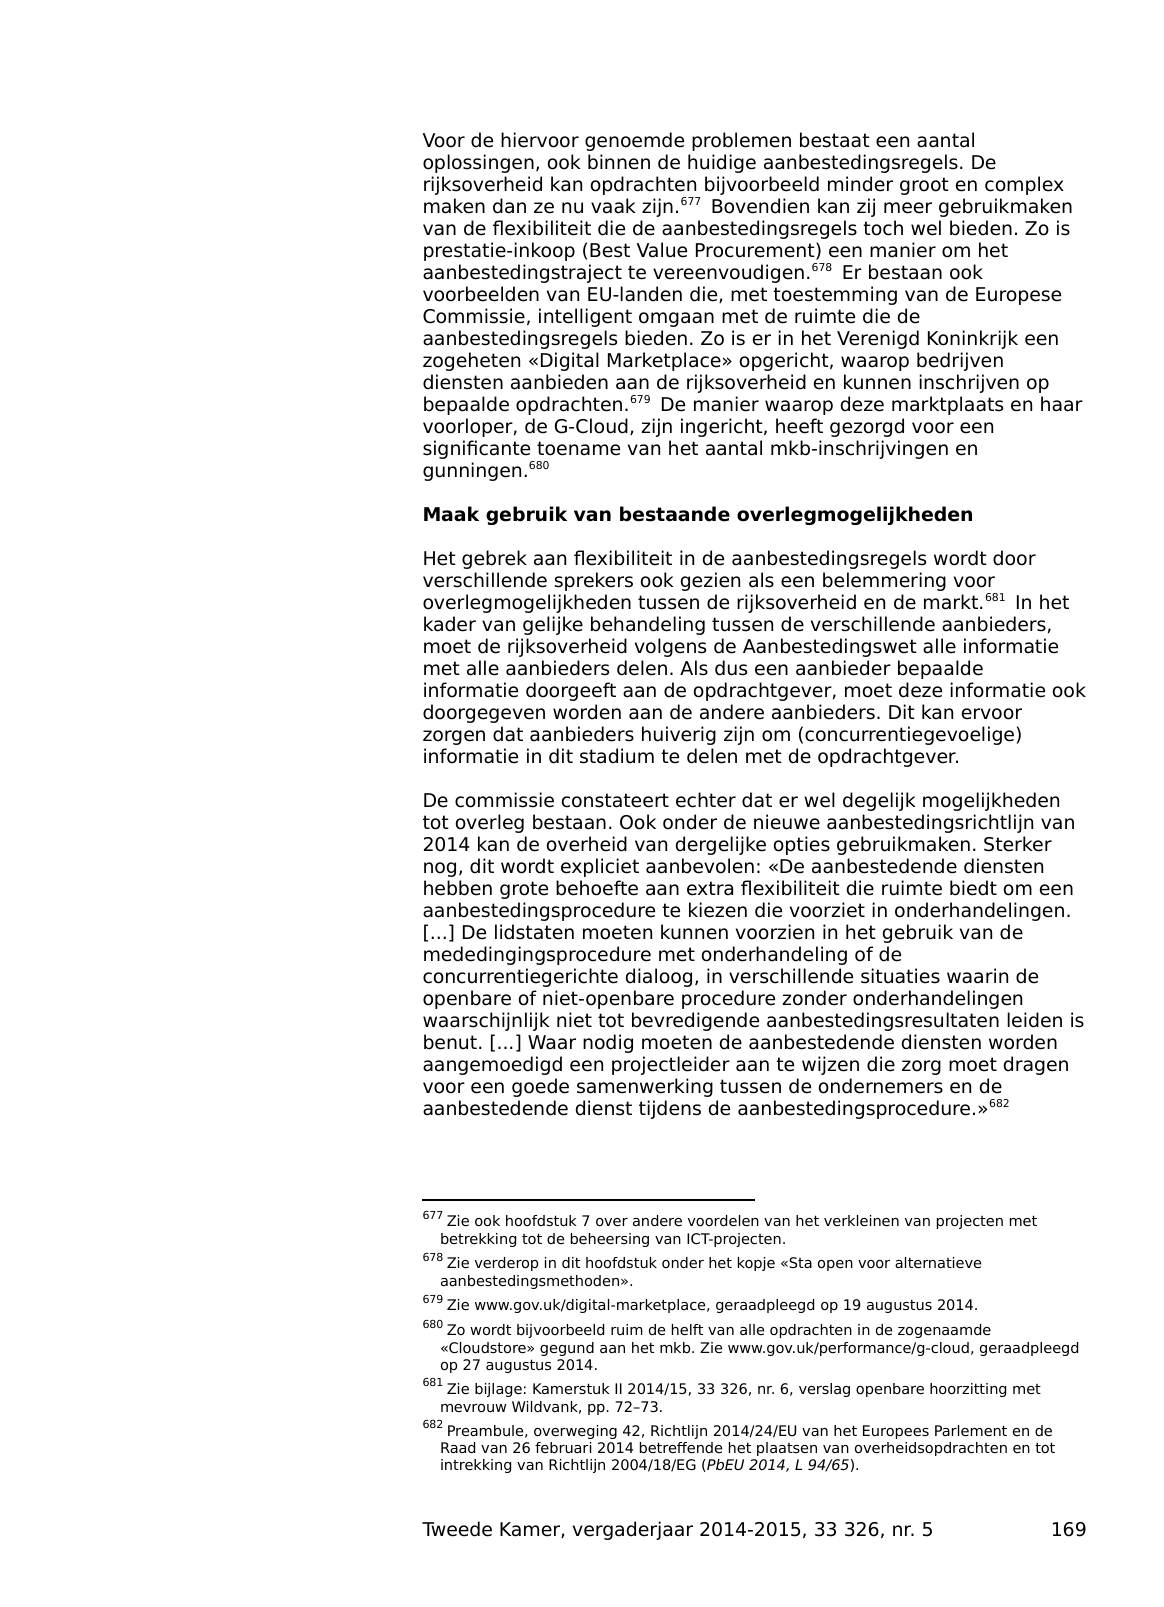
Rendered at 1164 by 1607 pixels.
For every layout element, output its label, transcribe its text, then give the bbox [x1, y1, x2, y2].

text Voor de hiervoor genoemde problemen bestaat een aantal oplossingen, ook binnen de huidige aanbestedingsregels. De rijksoverheid kan opdrachten bijvoorbeeld minder groot en complex maken dan ze nu vaak zijn. Bovendien kan zij meer gebruikmaken van de flexibiliteit die de aanbestedingsregels toch wel bieden. Zo is prestatie-inkoop (Best Value Procurement) een manier om het aanbestedingstraject te vereenvoudigen. Er bestaan ook voorbeelden van EU-landen die, met toestemming van de Europese Commissie, intelligent omgaan met de ruimte die de aanbestedingsregels bieden. Zo is er in het Verenigd Koninkrijk een zogeheten «Digital Marketplace» opgericht, waarop bedrijven diensten aanbieden aan de rijksoverheid en kunnen inschrijven op bepaalde opdrachten. De manier waarop deze marktplaats en haar voorloper, de G-Cloud, zijn ingericht, heeft gezorgd voor een significante toename van het aantal mkb-inschrijvingen en gunningen. [422, 130, 1087, 482]
text Het gebrek aan flexibiliteit in de aanbestedingsregels wordt door verschillende sprekers ook gezien als een belemmering voor overlegmogelijkheden tussen de rijksoverheid en de markt. In het kader van gelijke behandeling tussen de verschillende aanbieders, moet de rijksoverheid volgens de Aanbestedingswet alle informatie met alle aanbieders delen. Als dus een aanbieder bepaalde informatie doorgeeft aan de opdrachtgever, moet deze informatie ook doorgegeven worden aan de andere aanbieders. Dit kan ervoor zorgen dat aanbieders huiverig zijn om (concurrentiegevoelige) informatie in dit stadium te delen met de opdrachtgever. [422, 548, 1087, 768]
text Zie verderop in dit hoofdstuk onder het kopje «Sta open voor alternatieve aanbestedingsmethoden». [422, 1251, 1087, 1290]
subtitle Maak gebruik van bestaande overlegmogelijkheden [422, 504, 1087, 526]
text De commissie constateert echter dat er wel degelijk mogelijkheden tot overleg bestaan. Ook onder de nieuwe aanbestedingsrichtlijn van 2014 kan de overheid van dergelijke opties gebruikmaken. Sterker nog, dit wordt expliciet aanbevolen: «De aanbestedende diensten hebben grote behoefte aan extra flexibiliteit die ruimte biedt om een aanbestedingsprocedure te kiezen die voorziet in onderhandelingen. [...] De lidstaten moeten kunnen voorzien in het gebruik van de mededingingsprocedure met onderhandeling of de concurrentiegerichte dialoog, in verschillende situaties waarin de openbare of niet-openbare procedure zonder onderhandelingen waarschijnlijk niet tot bevredigende aanbestedingsresultaten leiden is benut. [...] Waar nodig moeten de aanbestedende diensten worden aangemoedigd een projectleider aan te wijzen die zorg moet dragen voor een goede samenwerking tussen de ondernemers en de aanbestedende dienst tijdens de aanbestedingsprocedure.» [422, 790, 1087, 1119]
text Preambule, overweging 42, Richtlijn 2014/24/EU van het Europees Parlement en de Raad van 26 februari 2014 betreffende het plaatsen van overheidsopdrachten en tot intrekking van Richtlijn 2004/18/EG (PbEU 2014, L 94/65). [422, 1418, 1087, 1474]
text Zie www.gov.uk/digital-marketplace, geraadpleegd op 19 augustus 2014. [422, 1293, 1087, 1315]
text Zie ook hoofdstuk 7 over andere voordelen van het verkleinen van projecten met betrekking tot de beheersing van ICT-projecten. [422, 1209, 1087, 1248]
text Zo wordt bijvoorbeeld ruim de helft van alle opdrachten in de zogenaamde «Cloudstore» gegund aan het mkb. Zie www.gov.uk/performance/g-cloud, geraadpleegd op 27 augustus 2014. [422, 1318, 1087, 1374]
text Zie bijlage: Kamerstuk II 2014/15, 33 326, nr. 6, verslag openbare hoorzitting met mevrouw Wildvank, pp. 72–73. [422, 1377, 1087, 1416]
